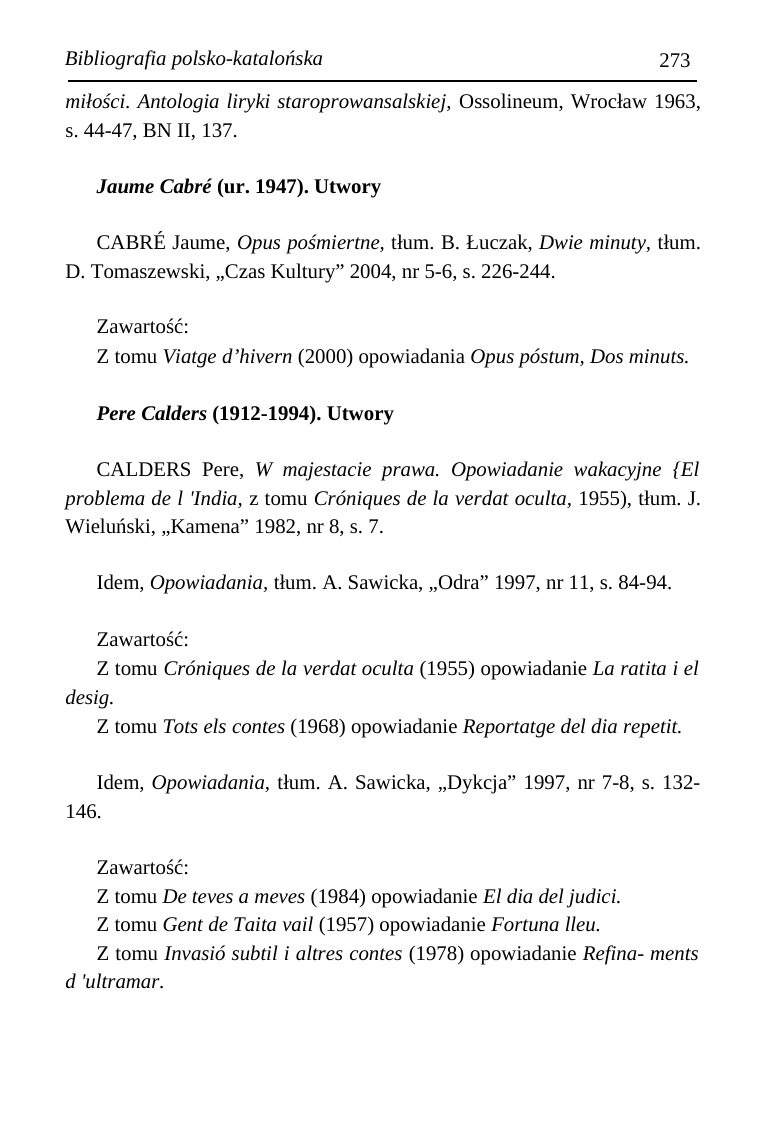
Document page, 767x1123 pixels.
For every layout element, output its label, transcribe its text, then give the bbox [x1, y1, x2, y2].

text Z tomu Tots els contes (1968) opowiadanie Reportatge del dia repetit. [65, 714, 701, 738]
text 273 [659, 48, 698, 72]
text Zawartość: [65, 855, 701, 879]
text Z tomu Cróniques de la verdat oculta (1955) opowiadanie La rat­ita i el desig. [65, 656, 701, 709]
text Idem, Opowiadania, tłum. A. Sawicka, „Odra” 1997, nr 11, s. 84-94. [65, 570, 701, 594]
text CALDERS Pere, W majestacie prawa. Opowiadanie wakacyjne {El problema de l 'India, z tomu Cróniques de la verdat oculta, 1955), tłum. J. Wieluński, „Kamena” 1982, nr 8, s. 7. [65, 457, 701, 538]
subtitle Pere Calders (1912-1994). Utwory [65, 401, 701, 424]
subtitle Jaume Cabré (ur. 1947). Utwory [65, 174, 701, 198]
text miłości. Antologia liryki staroprowansalskiej, Ossolineum, Wrocław 1963, s. 44-47, BN II, 137. [65, 89, 701, 142]
text Zawartość: [65, 314, 701, 338]
text Zawartość: [65, 626, 701, 651]
text Z tomu Gent de Taita vail (1957) opowiadanie Fortuna lleu. [65, 912, 701, 936]
text CABRÉ Jaume, Opus pośmiertne, tłum. B. Łuczak, Dwie minuty, tłum. D. Tomaszewski, „Czas Kultury” 2004, nr 5-6, s. 226-244. [65, 230, 701, 283]
text Bibliografia polsko-katalońska [64, 46, 353, 70]
text Z tomu Invasió subtil i altres contes (1978) opowiadanie Refina- ments d 'ultramar. [65, 941, 701, 993]
text Z tomu Viatge d’hivern (2000) opowiadania Opus póstum, Dos minuts. [65, 344, 701, 368]
text Z tomu De teves a meves (1984) opowiadanie El dia del judici. [65, 883, 701, 908]
text Idem, Opowiadania, tłum. A. Sawicka, „Dykcja” 1997, nr 7-8, s. 132-146. [65, 770, 701, 823]
